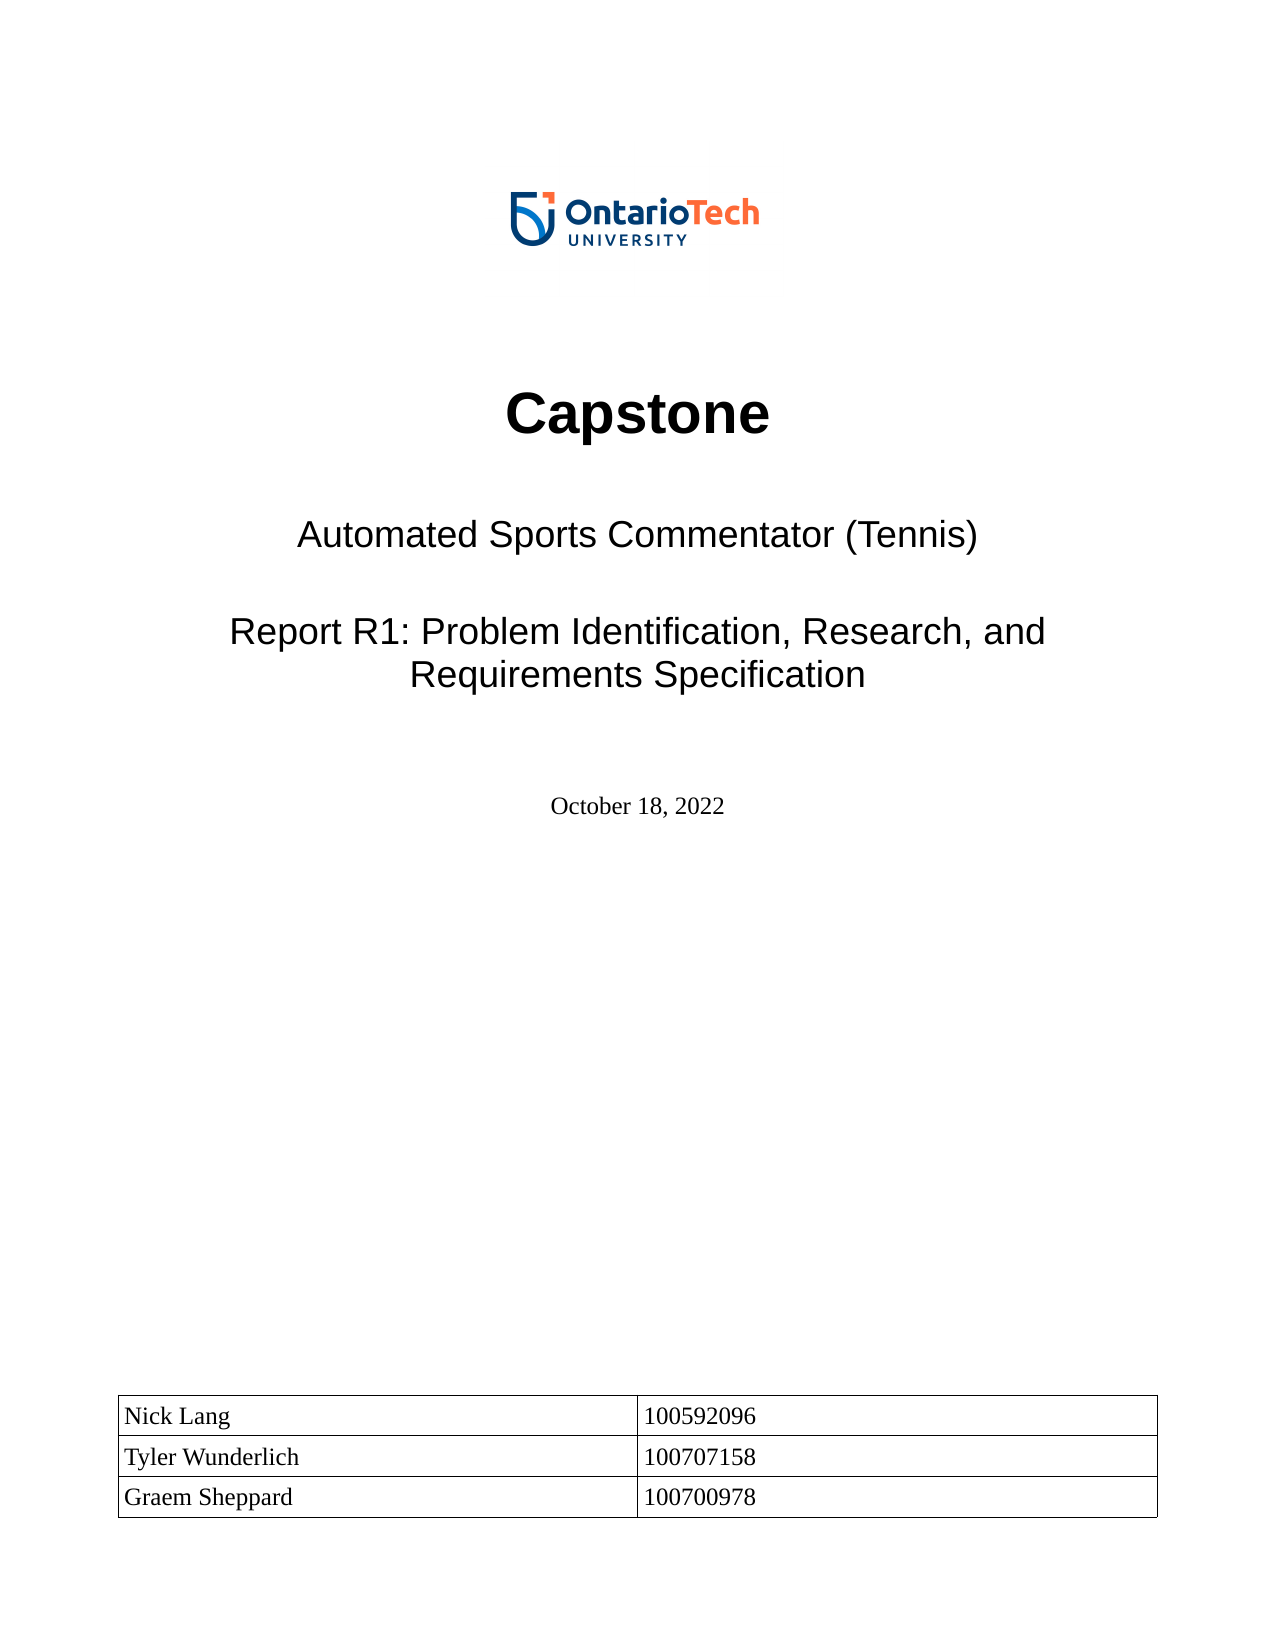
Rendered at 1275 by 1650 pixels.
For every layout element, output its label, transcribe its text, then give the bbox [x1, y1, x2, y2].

table_cell 100707158 [638, 1436, 1157, 1476]
table_cell Graem Sheppard [119, 1477, 637, 1517]
table_header Nick Lang [119, 1396, 637, 1435]
text October 18, 2022 [118, 791, 1157, 819]
subtitle Automated Sports Commentator (Tennis) [118, 512, 1157, 556]
title Capstone [118, 379, 1157, 446]
subtitle Report R1: Problem Identification, Research, and Requirements Specification [118, 609, 1157, 696]
table_cell 100700978 [638, 1477, 1157, 1517]
table_cell Tyler Wunderlich [119, 1436, 637, 1476]
table_header 100592096 [638, 1396, 1157, 1435]
